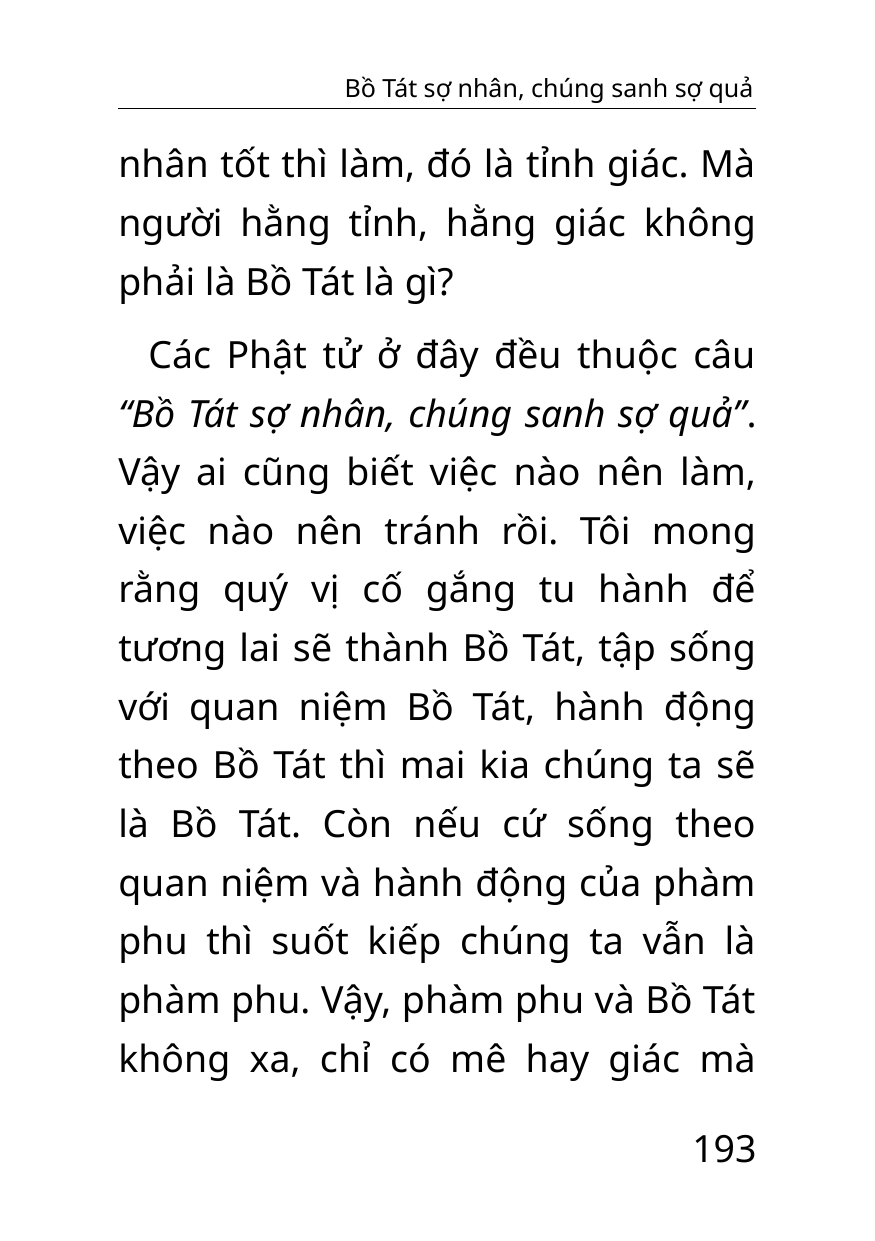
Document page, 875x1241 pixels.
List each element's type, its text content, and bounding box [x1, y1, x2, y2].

text Các Phật tử ở đây đều thuộc câu “Bồ Tát sợ nhân, chúng sanh sợ quả”. Vậy ai cũng biết việc nào nên làm, việc nào nên tránh rồi. Tôi mong rằng quý vị cố gắng tu hành để tương lai sẽ thành Bồ Tát, tập sống với quan niệm Bồ Tát, hành động theo Bồ Tát thì mai kia chúng ta sẽ là Bồ Tát. Còn nếu cứ sống theo quan niệm và hành động của phàm phu thì suốt kiếp chúng ta vẫn là phàm phu. Vậy, phàm phu và Bồ Tát không xa, chỉ có mê hay giác mà [118, 328, 756, 1083]
text nhân tốt thì làm, đó là tỉnh giác. Mà người hằng tỉnh, hằng giác không phải là Bồ Tát là gì? [118, 138, 756, 306]
